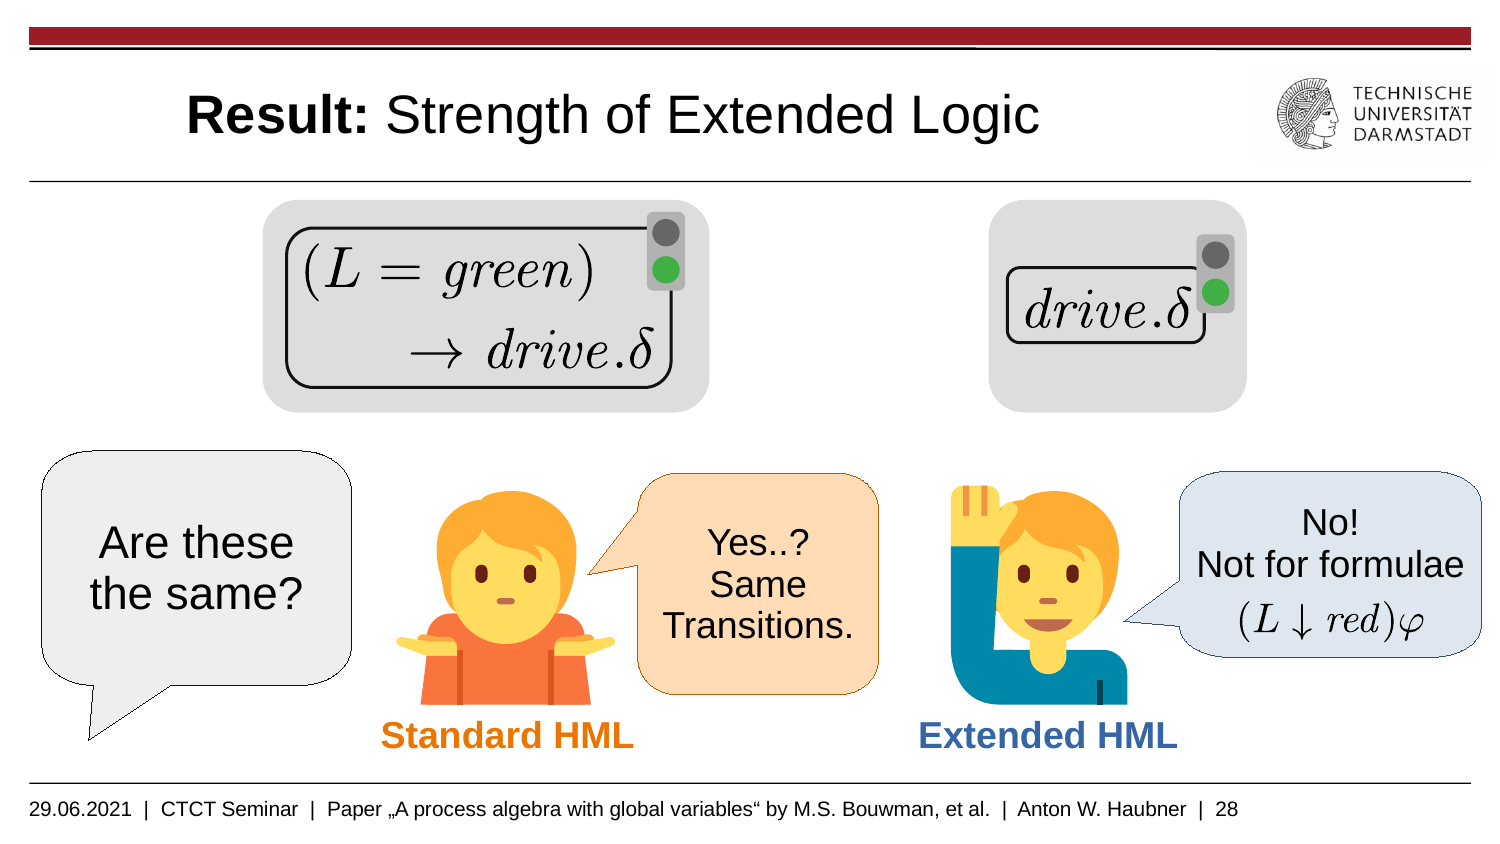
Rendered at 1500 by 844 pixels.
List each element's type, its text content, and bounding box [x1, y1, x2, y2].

text_box [1327, 613, 1345, 633]
text_box [1239, 601, 1250, 643]
picture [1255, 65, 1490, 162]
text_box [1292, 603, 1312, 640]
title Result: Strength of Extended Logic [29, 63, 1199, 167]
text_box Standard HML [365, 707, 650, 764]
text_box [1399, 613, 1424, 641]
text_box Yes..? Same Transitions. [587, 473, 879, 695]
text_box [988, 199, 1247, 413]
text_box [262, 199, 710, 413]
text_box Are these the same? [41, 450, 352, 741]
text_box [1344, 613, 1359, 633]
text_box [1253, 603, 1279, 633]
text_box [1360, 603, 1380, 633]
picture [935, 482, 1161, 707]
text_box No! Not for formulae [1123, 471, 1482, 658]
text_box [1384, 601, 1394, 643]
picture [393, 482, 619, 707]
text_box Extended HML [903, 707, 1194, 764]
